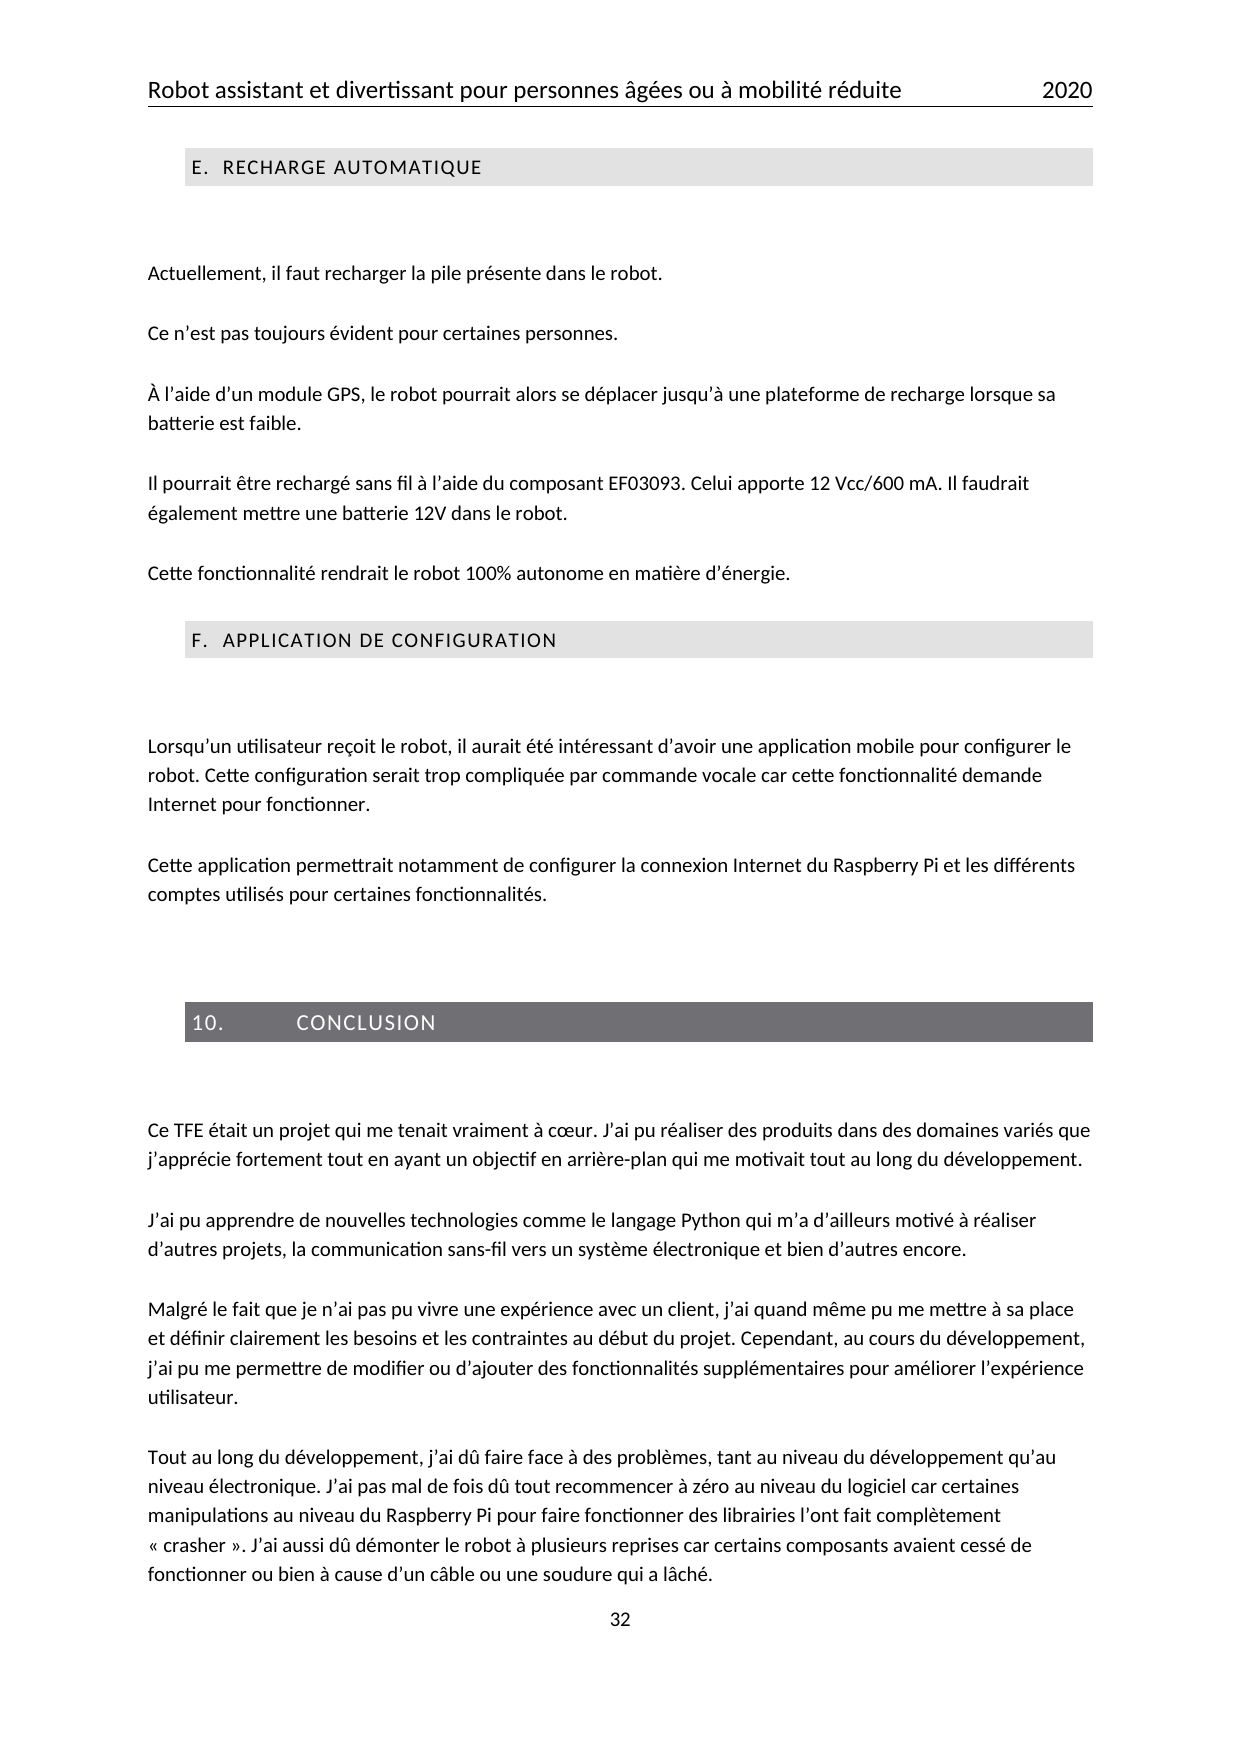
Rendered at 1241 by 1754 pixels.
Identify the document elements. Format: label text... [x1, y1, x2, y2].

text Ce TFE était un projet qui me tenait vraiment à cœur. J’ai pu réaliser des produits dans des domaines variés que j’apprécie fortement tout en ayant un objectif en arrière-plan qui me motivait tout au long du développement. [148, 1117, 1093, 1172]
text Lorsqu’un utilisateur reçoit le robot, il aurait été intéressant d’avoir une application mobile pour configurer le robot. Cette configuration serait trop compliquée par commande vocale car cette fonctionnalité demande Internet pour fonctionner. [148, 733, 1093, 817]
text J’ai pu apprendre de nouvelles technologies comme le langage Python qui m’a d’ailleurs motivé à réaliser d’autres projets, la communication sans-fil vers un système électronique et bien d’autres encore. [148, 1207, 1093, 1261]
text Tout au long du développement, j’ai dû faire face à des problèmes, tant au niveau du développement qu’au niveau électronique. J’ai pas mal de fois dû tout recommencer à zéro au niveau du logiciel car certaines manipulations au niveau du Raspberry Pi pour faire fonctionner des librairies l’ont fait complètement « crasher ». J’ai aussi dû démonter le robot à plusieurs reprises car certains composants avaient cessé de fonctionner ou bien à cause d’un câble ou une soudure qui a lâché. [148, 1444, 1093, 1586]
text Cette fonctionnalité rendrait le robot 100% autonome en matière d’énergie. [148, 560, 1093, 586]
text Malgré le fait que je n’ai pas pu vivre une expérience avec un client, j’ai quand même pu me mettre à sa place et définir clairement les besoins et les contraintes au début du projet. Cependant, au cours du développement, j’ai pu me permettre de modifier ou d’ajouter des fonctionnalités supplémentaires pour améliorer l’expérience utilisateur. [148, 1296, 1093, 1409]
text Ce n’est pas toujours évident pour certaines personnes. [148, 321, 1093, 346]
list recharge automatique [191, 154, 1086, 179]
text Cette application permettrait notamment de configurer la connexion Internet du Raspberry Pi et les différents comptes utilisés pour certaines fonctionnalités. [148, 852, 1093, 906]
list Application de configuration [191, 627, 1086, 652]
text À l’aide d’un module GPS, le robot pourrait alors se déplacer jusqu’à une plateforme de recharge lorsque sa batterie est faible. [148, 381, 1093, 436]
text Il pourrait être rechargé sans fil à l’aide du composant EF03093. Celui apporte 12 Vcc/600 mA. Il faudrait également mettre une batterie 12V dans le robot. [148, 471, 1093, 525]
text Actuellement, il faut recharger la pile présente dans le robot. [148, 260, 1093, 286]
list Conclusion [191, 1008, 1086, 1036]
